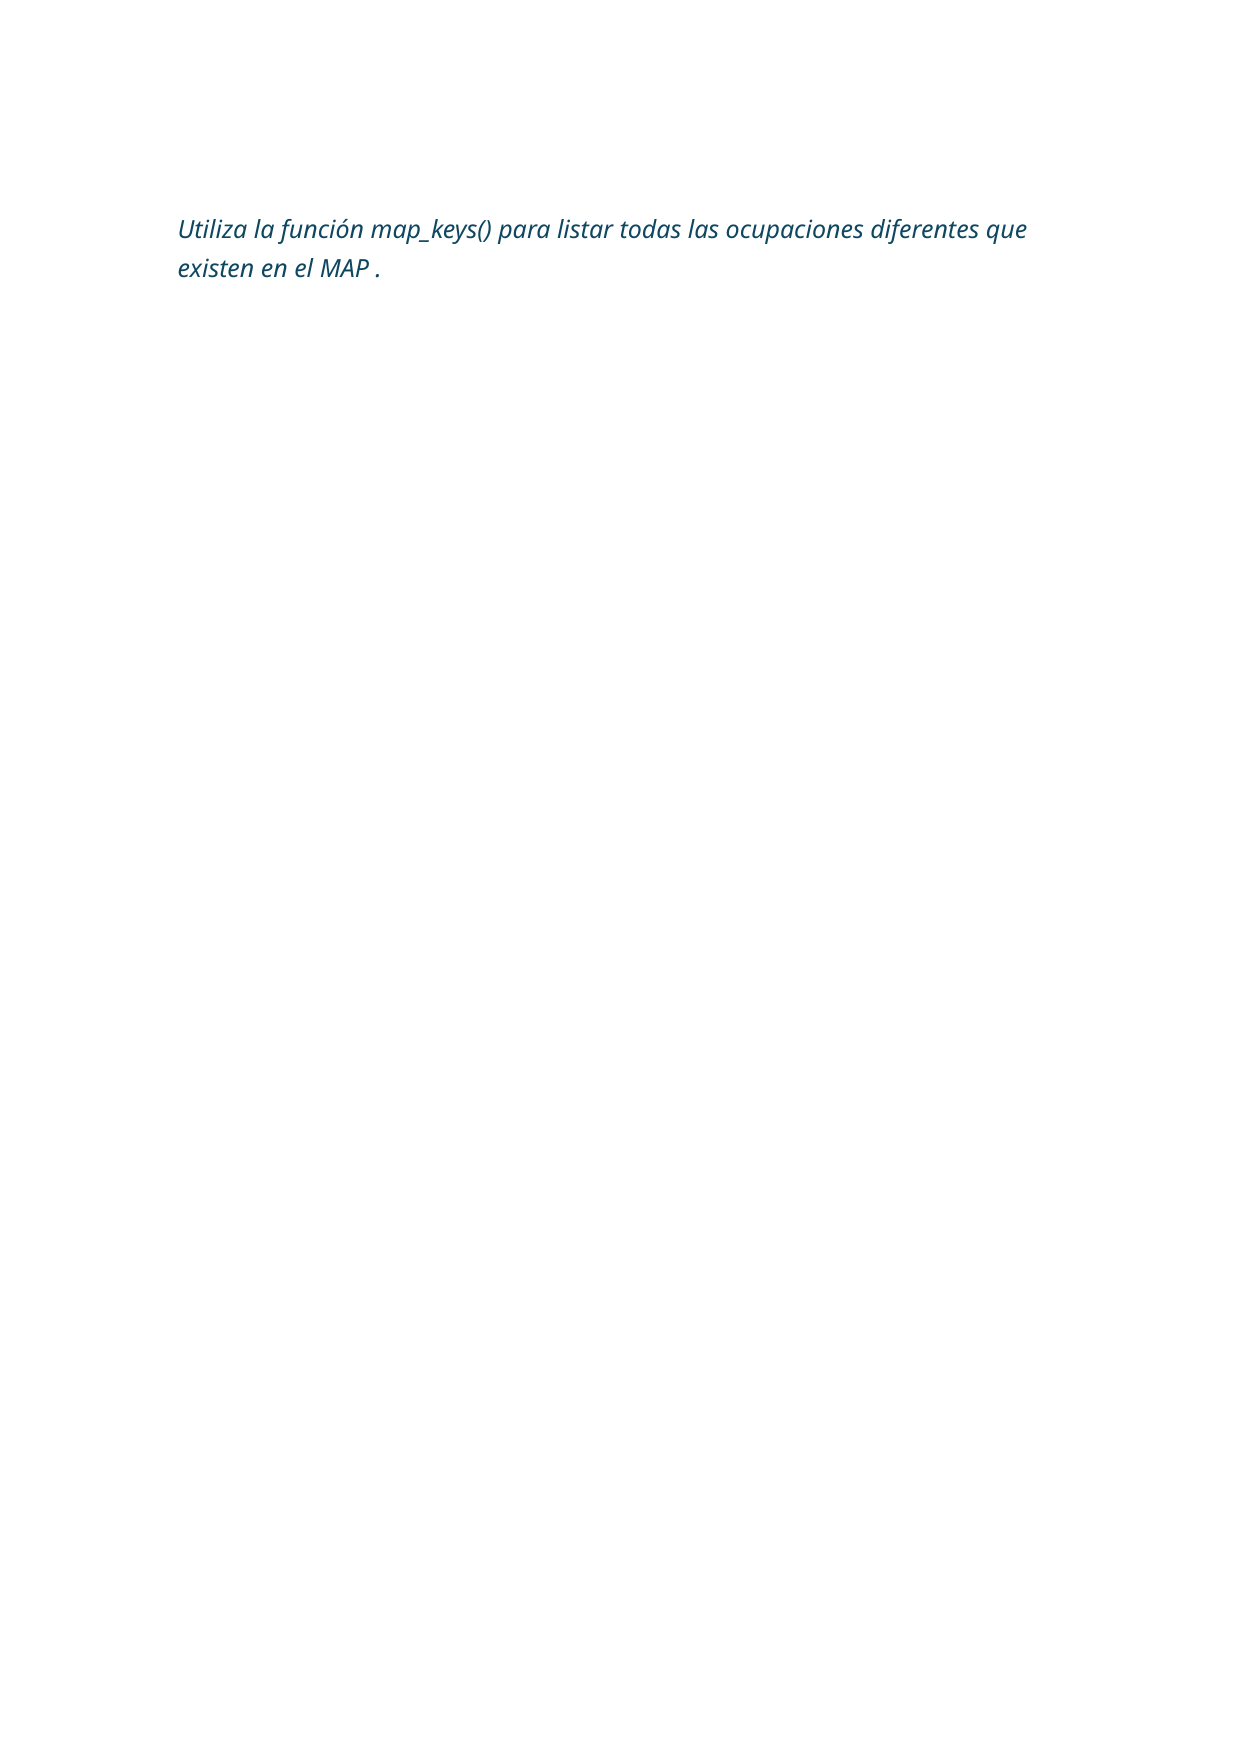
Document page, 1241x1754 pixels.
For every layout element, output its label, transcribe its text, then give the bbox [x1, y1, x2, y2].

subtitle Utiliza la función map_keys() para listar todas las ocupaciones diferentes que existen en el MAP . [177, 212, 1063, 285]
